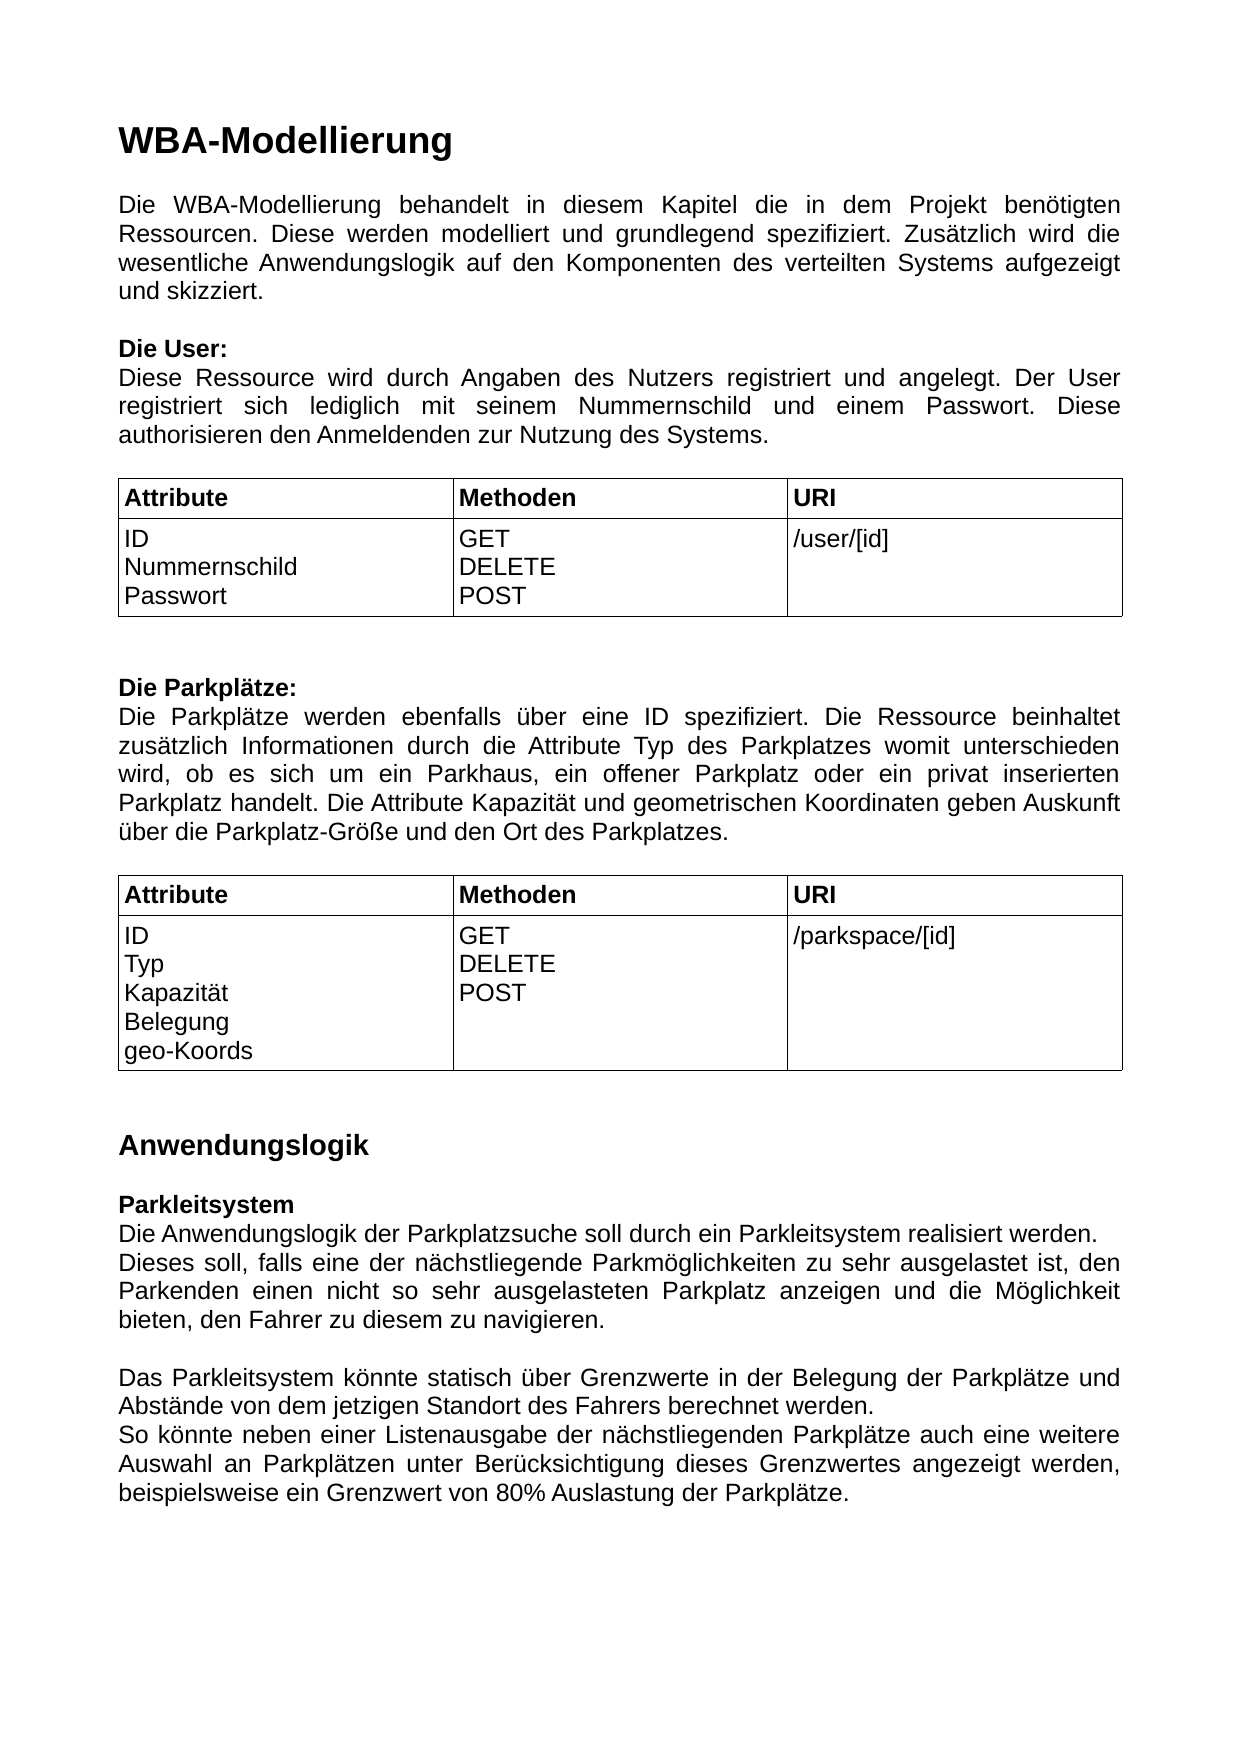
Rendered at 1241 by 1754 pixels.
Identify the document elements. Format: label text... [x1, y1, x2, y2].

text Diese Ressource wird durch Angaben des Nutzers registriert und angelegt. Der User registriert sich lediglich mit seinem Nummernschild und einem Passwort. Diese authorisieren den Anmeldenden zur Nutzung des Systems. [118, 362, 1122, 449]
table_header Methoden [454, 876, 787, 915]
text Anwendungslogik [118, 1128, 1122, 1161]
table_cell GET DELETE POST [454, 916, 787, 1070]
table_cell /parkspace/[id] [788, 916, 1122, 1070]
table_cell /user/[id] [788, 519, 1122, 616]
text WBA-Modellierung [118, 118, 1122, 161]
table_cell ID Typ Kapazität Belegung geo-Koords [119, 916, 453, 1070]
table_header URI [788, 876, 1122, 915]
text Dieses soll, falls eine der nächstliegende Parkmöglichkeiten zu sehr ausgelastet ist, den Parkenden einen nicht so sehr ausgelasteten Parkplatz anzeigen und die Möglichkeit bieten, den Fahrer zu diesem zu navigieren. [118, 1247, 1122, 1334]
text Das Parkleitsystem könnte statisch über Grenzwerte in der Belegung der Parkplätze und Abstände von dem jetzigen Standort des Fahrers berechnet werden. [118, 1362, 1122, 1420]
table_header URI [788, 479, 1122, 518]
table_header Attribute [119, 876, 453, 915]
text Die User: [118, 334, 1122, 362]
table_header Methoden [454, 479, 787, 518]
text Die WBA-Modellierung behandelt in diesem Kapitel die in dem Projekt benötigten Ressourcen. Diese werden modelliert und grundlegend spezifiziert. Zusätzlich wird die wesentliche Anwendungslogik auf den Komponenten des verteilten Systems aufgezeigt und skizziert. [118, 190, 1122, 305]
table_header Attribute [119, 479, 453, 518]
table_cell ID Nummernschild Passwort [119, 519, 453, 616]
text Die Parkplätze werden ebenfalls über eine ID spezifiziert. Die Ressource beinhaltet zusätzlich Informationen durch die Attribute Typ des Parkplatzes womit unterschieden wird, ob es sich um ein Parkhaus, ein offener Parkplatz oder ein privat inserierten Parkplatz handelt. Die Attribute Kapazität und geometrischen Koordinaten geben Auskunft über die Parkplatz-Größe und den Ort des Parkplatzes. [118, 702, 1122, 846]
text So könnte neben einer Listenausgabe der nächstliegenden Parkplätze auch eine weitere Auswahl an Parkplätzen unter Berücksichtigung dieses Grenzwertes angezeigt werden, beispielsweise ein Grenzwert von 80% Auslastung der Parkplätze. [118, 1420, 1122, 1506]
text Die Parkplätze: [118, 673, 1122, 702]
text Parkleitsystem [118, 1190, 1122, 1219]
table_cell GET DELETE POST [454, 519, 787, 616]
text Die Anwendungslogik der Parkplatzsuche soll durch ein Parkleitsystem realisiert werden. [118, 1219, 1122, 1247]
